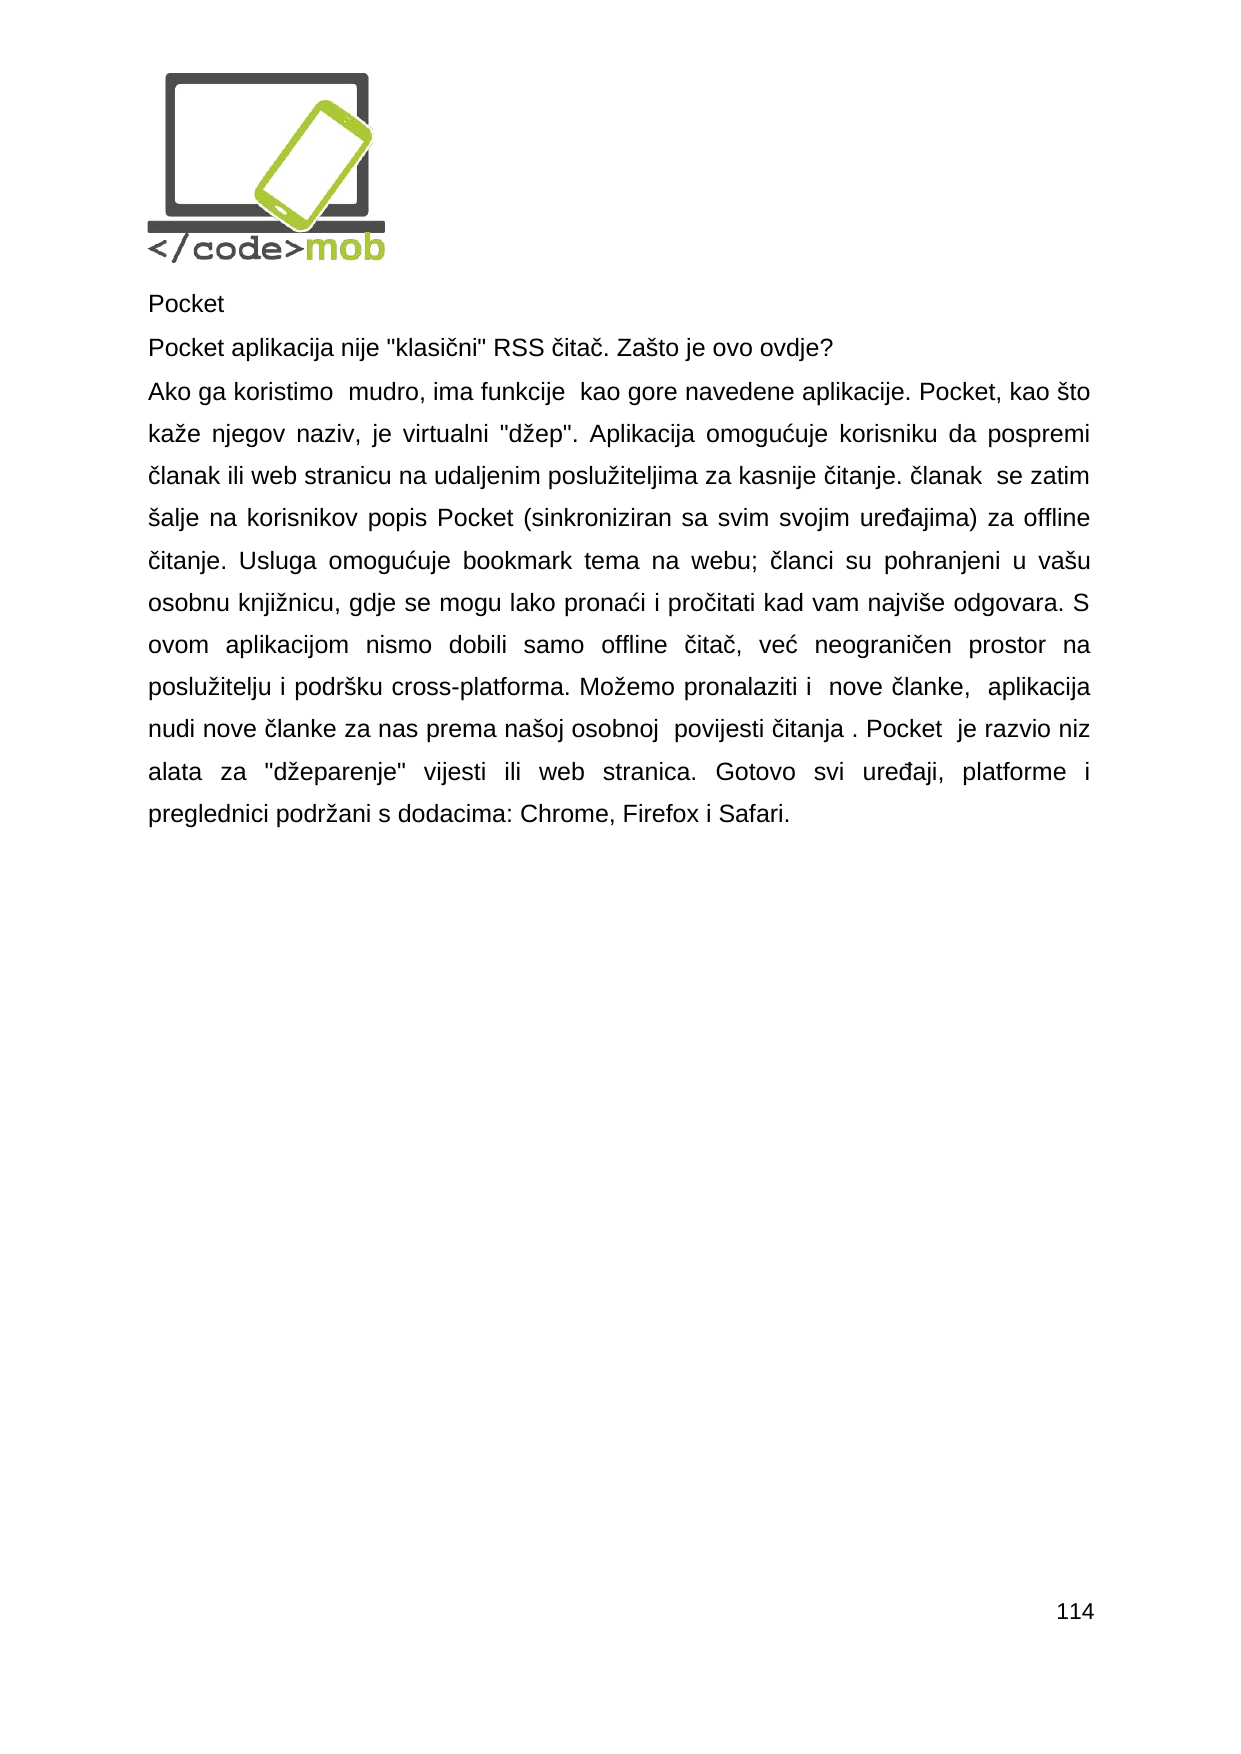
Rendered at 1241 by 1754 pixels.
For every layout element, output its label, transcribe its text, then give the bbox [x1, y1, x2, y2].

text 114 [148, 1598, 1094, 1624]
picture [147, 73, 385, 263]
text Pocket aplikacija nije "klasični" RSS čitač. Zašto je ovo ovdje? [148, 332, 1094, 361]
text Pocket [148, 289, 1094, 318]
text Ako ga koristimo mudro, ima funkcije kao gore navedene aplikacije. Pocket, kao što kaže njegov naziv, je virtualni "džep". Aplikacija omogućuje korisniku da pospremi članak ili web stranicu na udaljenim poslužiteljima za kasnije čitanje. članak se zatim šalje na korisnikov popis Pocket (sinkroniziran sa svim svojim uređajima) za offline čitanje. Usluga omogućuje bookmark tema na webu; članci su pohranjeni u vašu osobnu knjižnicu, gdje se mogu lako pronaći i pročitati kad vam najviše odgovara. S ovom aplikacijom nismo dobili samo offline čitač, već neograničen prostor na poslužitelju i podršku cross-platforma. Možemo pronalaziti i nove članke, aplikacija nudi nove članke za nas prema našoj osobnoj povijesti čitanja . Pocket je razvio niz alata za "džeparenje" vijesti ili web stranica. Gotovo svi uređaji, platforme i preglednici podržani s dodacima: Chrome, Firefox i Safari. [148, 377, 1092, 827]
